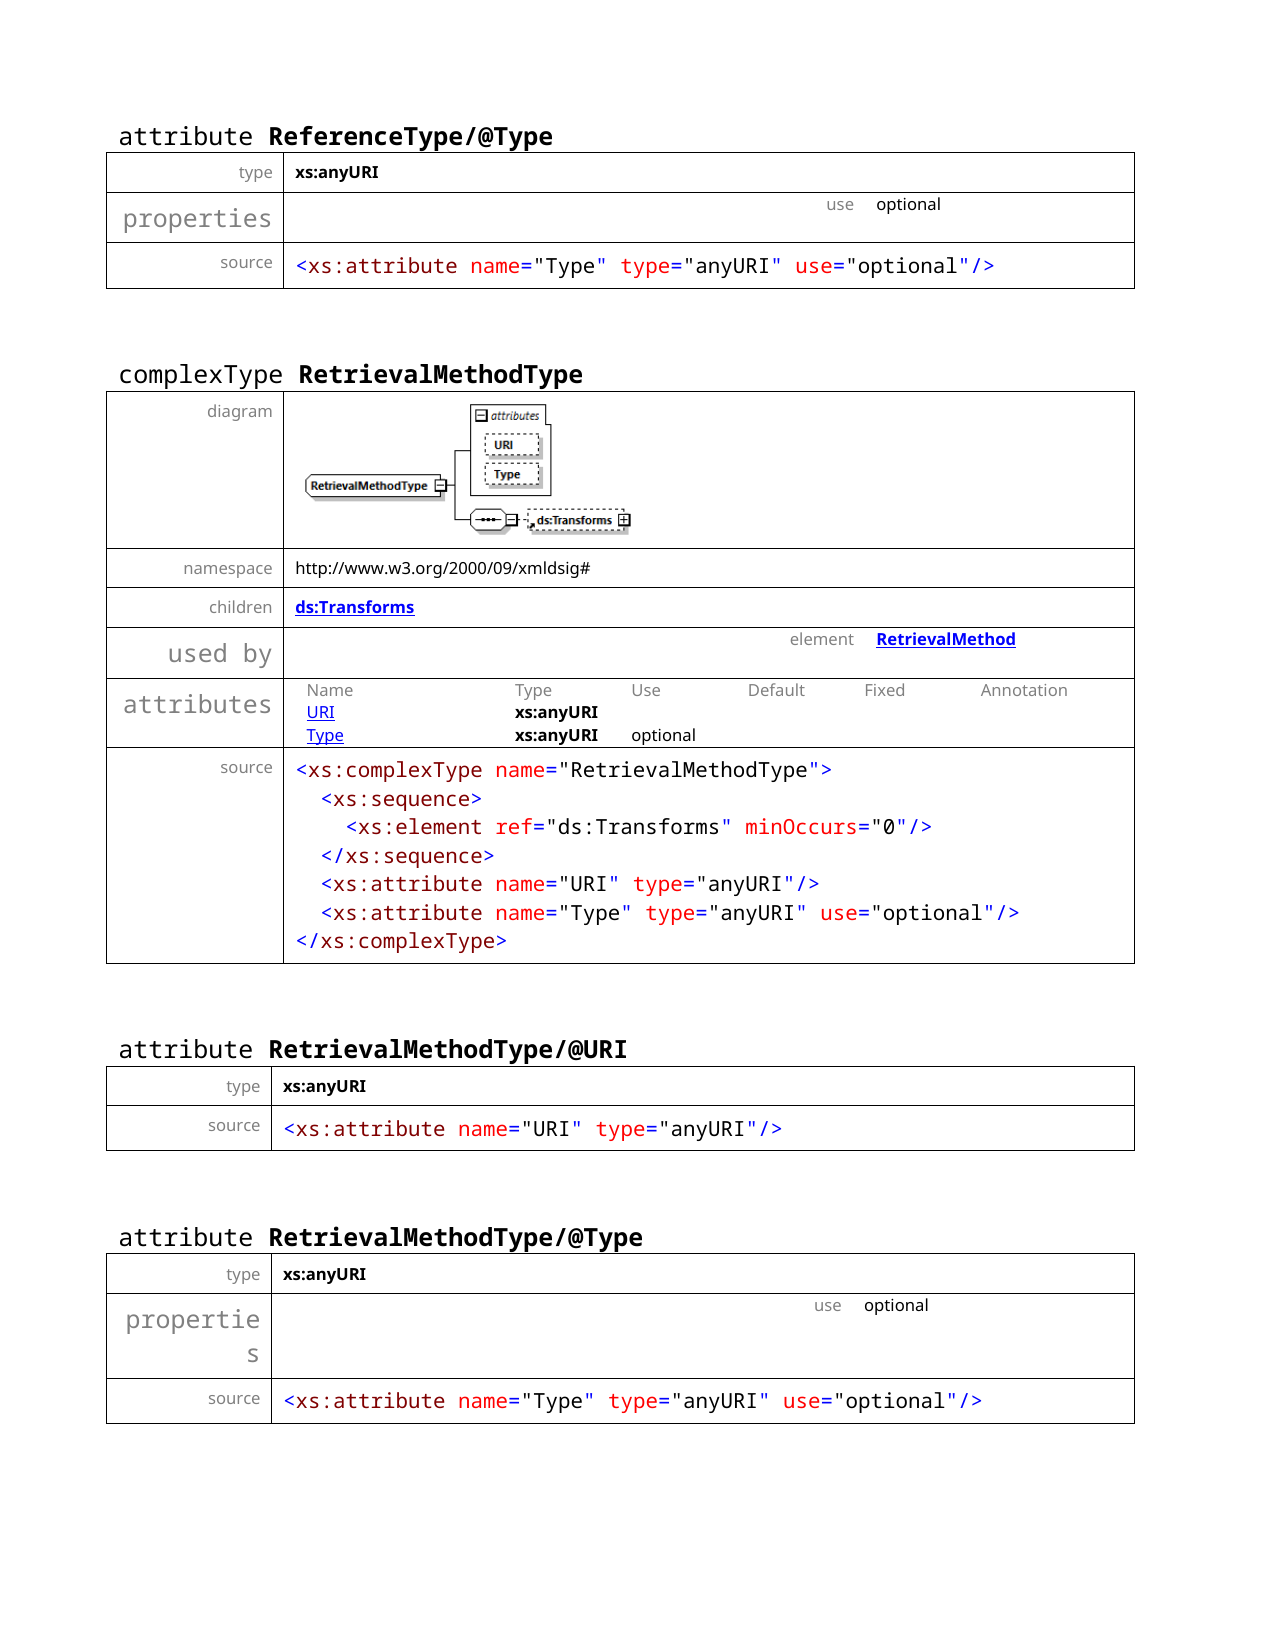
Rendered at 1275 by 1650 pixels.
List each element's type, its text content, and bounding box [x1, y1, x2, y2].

table_cell <xs:complexType name="RetrievalMethodType"> <xs:sequence> <xs:element ref="ds:Transforms" minOccurs="0"/> </xs:sequence> <xs:attribute name="URI" type="anyURI"/> <xs:attribute name="Type" type="anyURI" use="optional"/> </xs:complexType> [284, 748, 1134, 962]
table_header type [107, 1067, 271, 1105]
table_cell source [107, 243, 283, 287]
table_cell source [107, 1379, 271, 1423]
table_cell [736, 701, 853, 724]
table_cell source [107, 1106, 271, 1150]
table_header use [295, 193, 865, 215]
table_cell [284, 628, 1134, 677]
table_header Default [736, 679, 853, 701]
table_cell <xs:attribute name="URI" type="anyURI"/> [272, 1106, 1134, 1150]
table_cell optional [620, 724, 736, 747]
table_cell Type [295, 724, 503, 747]
table_header RetrievalMethod [865, 628, 1134, 650]
table_header type [107, 153, 283, 192]
table_header Fixed [853, 679, 969, 701]
table_header optional [865, 193, 1134, 215]
table_header optional [853, 1294, 1134, 1316]
text complexType RetrievalMethodType [118, 357, 1157, 391]
table_cell children [107, 588, 283, 627]
table_cell URI [295, 701, 503, 724]
table_cell attributes [107, 679, 283, 747]
table_header [284, 392, 1134, 548]
table_cell namespace [107, 549, 283, 587]
table_header type [107, 1254, 271, 1293]
table_header Name [295, 679, 503, 701]
table_header xs:anyURI [272, 1067, 1134, 1105]
text attribute ReferenceType/@Type [118, 118, 1157, 152]
table_cell [272, 1294, 1134, 1377]
text attribute RetrievalMethodType/@URI [118, 1032, 1157, 1066]
table_cell properties [107, 193, 283, 242]
table_cell [853, 724, 969, 747]
table_cell [284, 679, 295, 747]
table_cell ds:Transforms [284, 588, 1134, 627]
table_header xs:anyURI [284, 153, 1134, 192]
table_header use [283, 1294, 853, 1316]
table_cell http://www.w3.org/2000/09/xmldsig# [284, 549, 1134, 587]
table_cell xs:anyURI [504, 701, 620, 724]
table_cell source [107, 748, 283, 962]
table_cell xs:anyURI [504, 724, 620, 747]
table_cell used by [107, 628, 283, 677]
table_cell [1115, 679, 1134, 747]
table_header xs:anyURI [272, 1254, 1134, 1293]
table_cell [969, 724, 1115, 747]
table_header Type [504, 679, 620, 701]
table_cell [736, 724, 853, 747]
table_cell [620, 701, 736, 724]
table_cell <xs:attribute name="Type" type="anyURI" use="optional"/> [284, 243, 1134, 287]
text attribute RetrievalMethodType/@Type [118, 1219, 1157, 1253]
table_cell properties [107, 1294, 271, 1377]
table_header Annotation [969, 679, 1115, 701]
picture [295, 399, 639, 540]
table_header Use [620, 679, 736, 701]
table_header element [295, 628, 865, 650]
table_cell <xs:attribute name="Type" type="anyURI" use="optional"/> [272, 1379, 1134, 1423]
table_cell [853, 701, 969, 724]
table_cell [284, 193, 1134, 242]
table_header diagram [107, 392, 283, 548]
table_cell [969, 701, 1115, 724]
